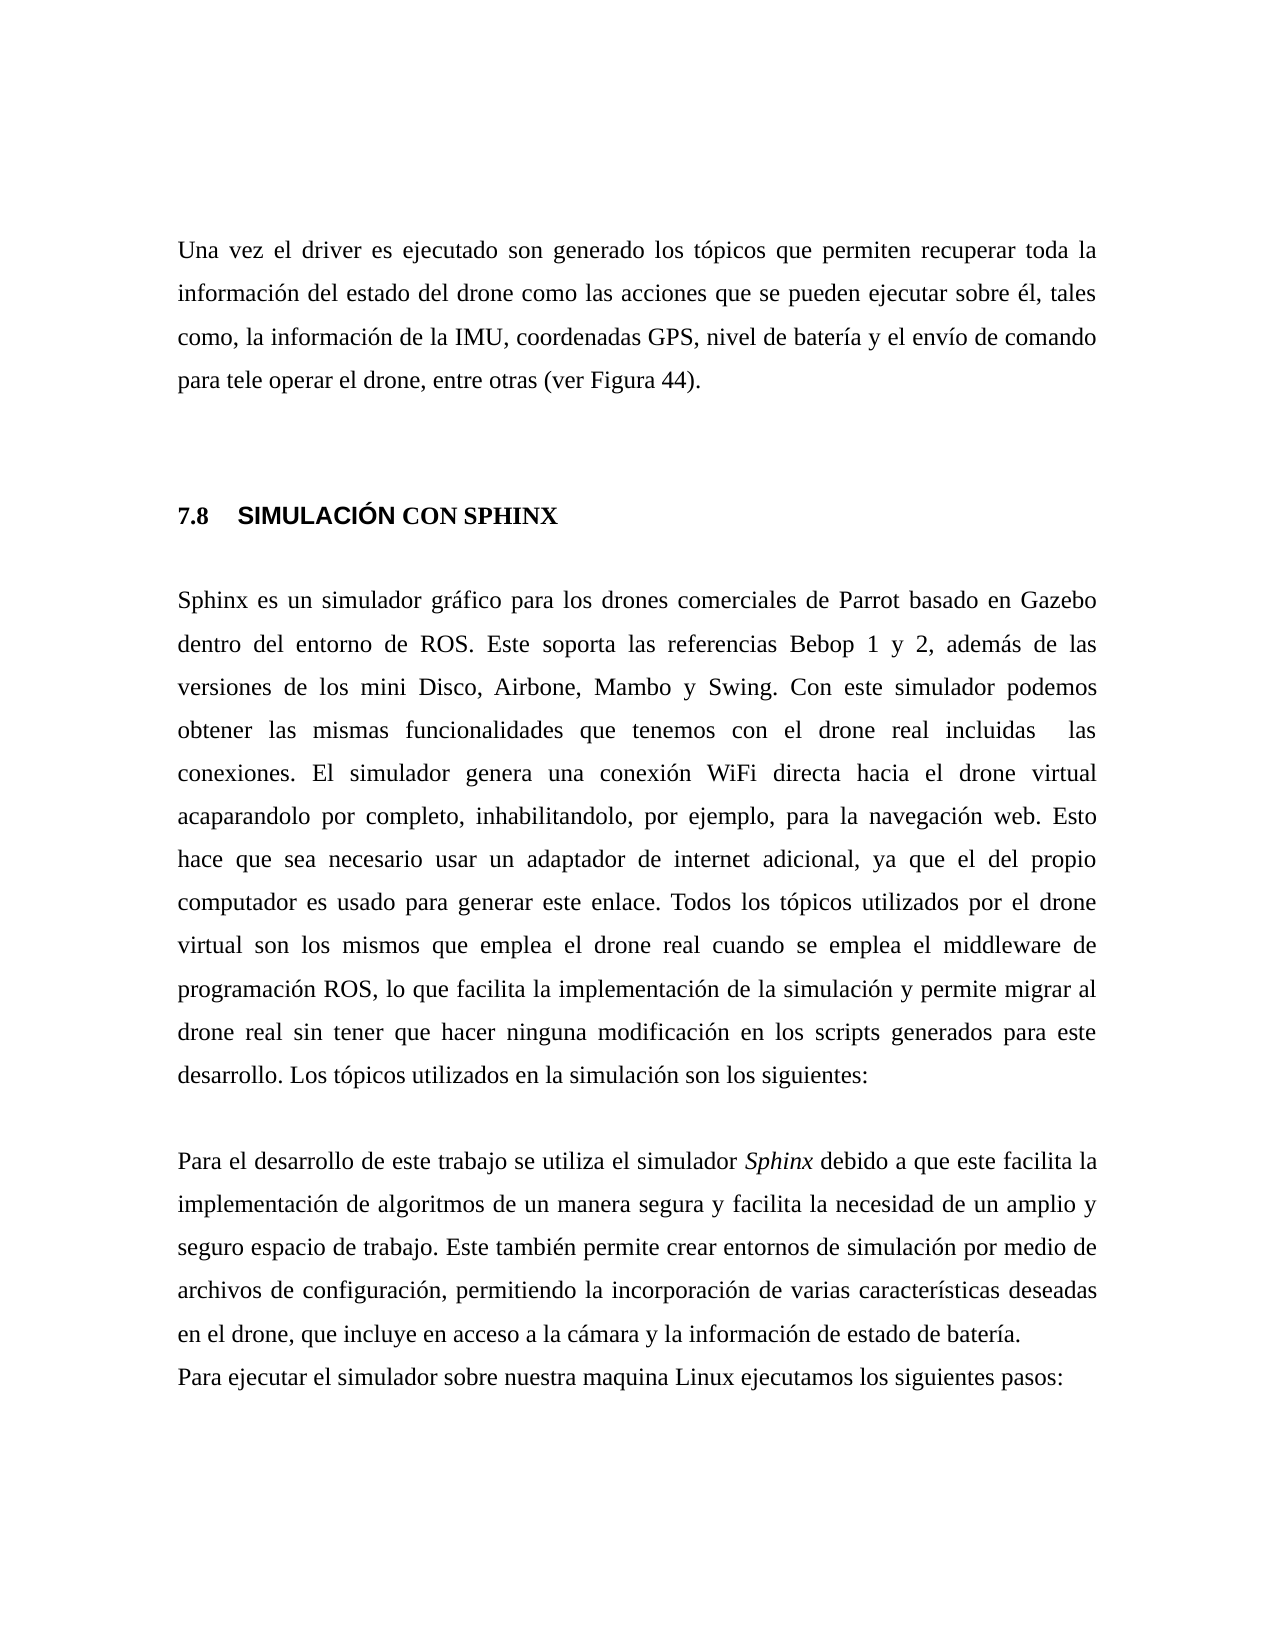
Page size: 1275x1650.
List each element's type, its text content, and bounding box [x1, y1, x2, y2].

subtitle SIMULACIÓN CON SPHINX [177, 501, 1098, 530]
text Para ejecutar el simulador sobre nuestra maquina Linux ejecutamos los siguientes pasos: [177, 1362, 1098, 1391]
text Sphinx es un simulador gráfico para los drones comerciales de Parrot basado en Gazebo dentro del entorno de ROS. Este soporta las referencias Bebop 1 y 2, además de las versiones de los mini Disco, Airbone, Mambo y Swing. Con este simulador podemos obtener las mismas funcionalidades que tenemos con el drone real incluidas las conexiones. El simulador genera una conexión WiFi directa hacia el drone virtual acaparandolo por completo, inhabilitandolo, por ejemplo, para la navegación web. Esto hace que sea necesario usar un adaptador de internet adicional, ya que el del propio computador es usado para generar este enlace. Todos los tópicos utilizados por el drone virtual son los mismos que emplea el drone real cuando se emplea el middleware de programación ROS, lo que facilita la implementación de la simulación y permite migrar al drone real sin tener que hacer ninguna modificación en los scripts generados para este desarrollo. Los tópicos utilizados en la simulación son los siguientes: [177, 586, 1098, 1089]
text Para el desarrollo de este trabajo se utiliza el simulador Sphinx debido a que este facilita la implementación de algoritmos de un manera segura y facilita la necesidad de un amplio y seguro espacio de trabajo. Este también permite crear entornos de simulación por medio de archivos de configuración, permitiendo la incorporación de varias características deseadas en el drone, que incluye en acceso a la cámara y la información de estado de batería. [177, 1146, 1098, 1347]
text Una vez el driver es ejecutado son generado los tópicos que permiten recuperar toda la información del estado del drone como las acciones que se pueden ejecutar sobre él, tales como, la información de la IMU, coordenadas GPS, nivel de batería y el envío de comando para tele operar el drone, entre otras (ver Figura 44). [177, 235, 1098, 393]
